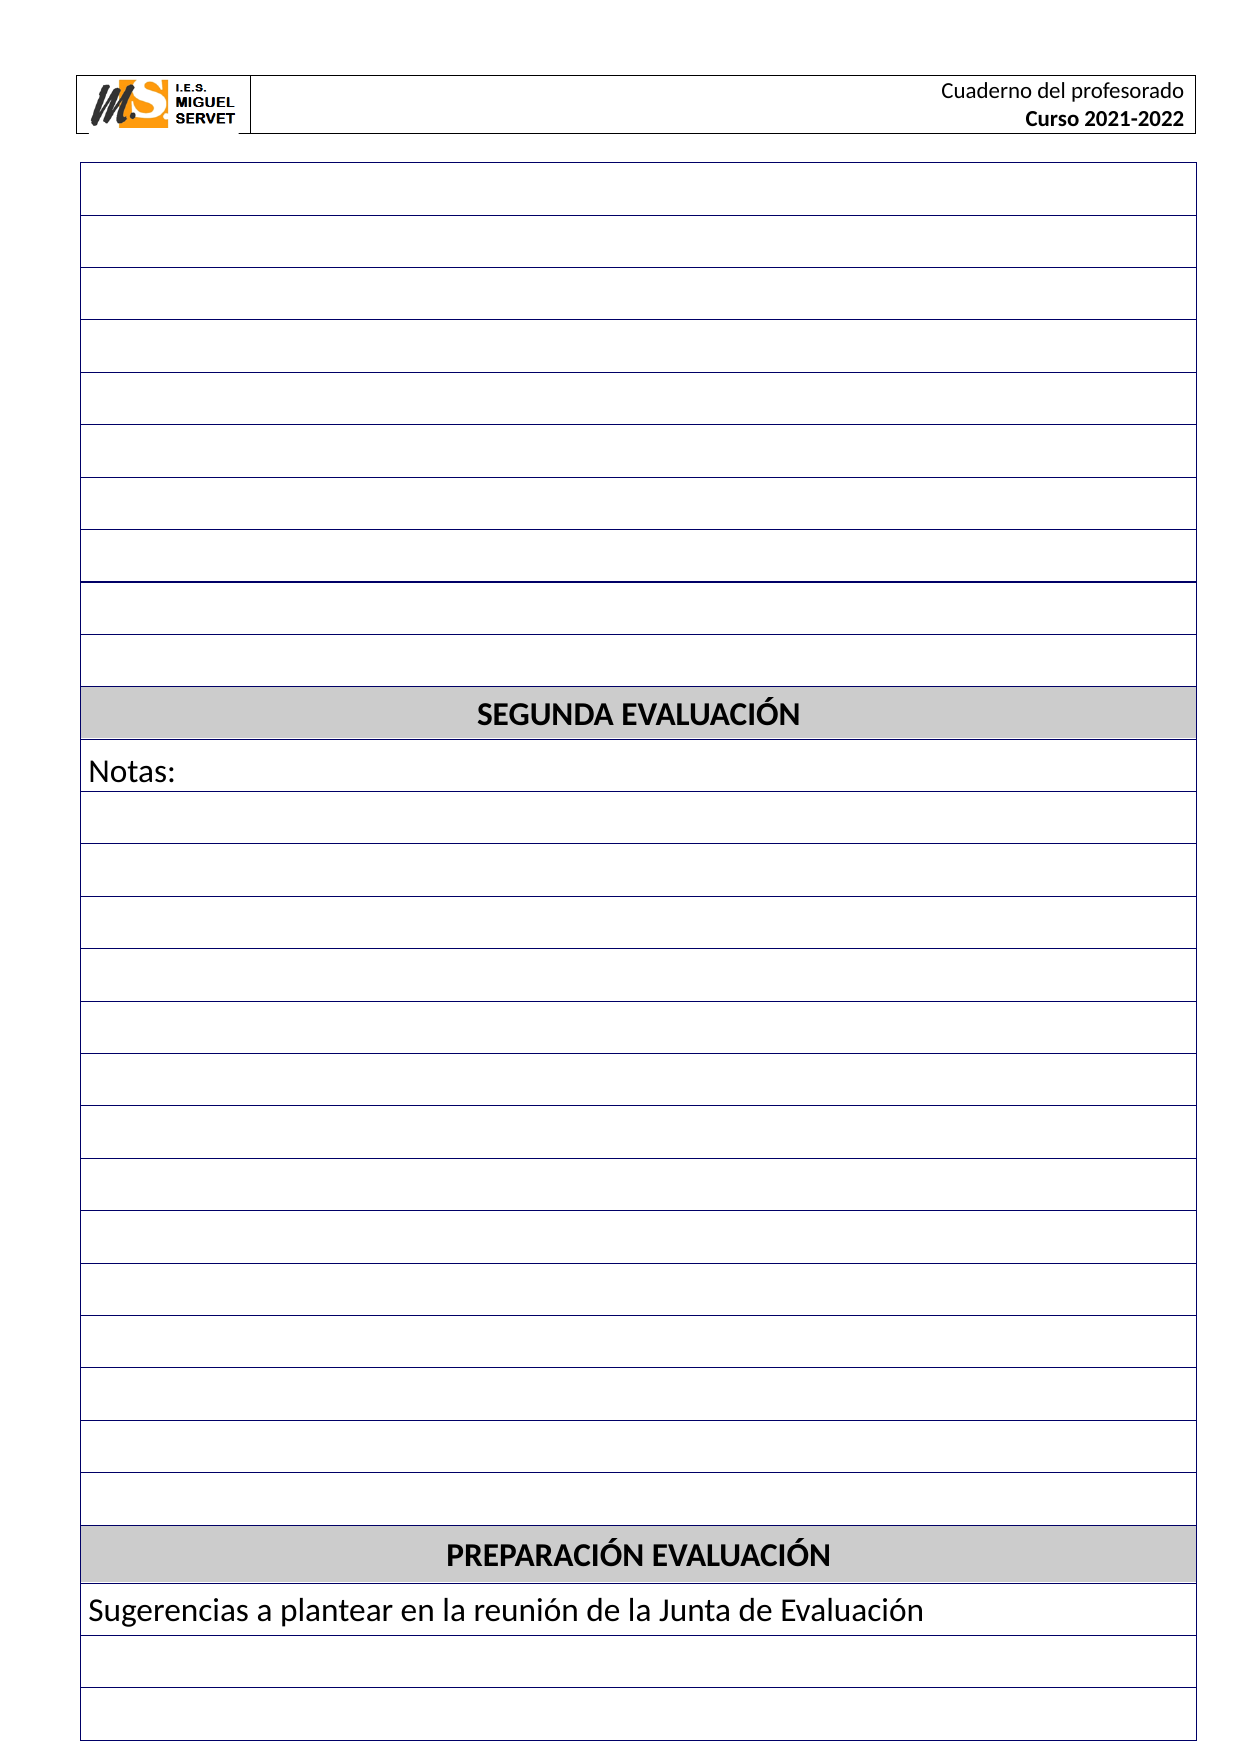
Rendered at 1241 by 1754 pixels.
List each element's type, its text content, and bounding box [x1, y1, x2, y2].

table_cell [81, 1106, 1196, 1158]
table_cell [81, 635, 1196, 686]
table_cell PREPARACIÓN EVALUACIÓN [81, 1526, 1196, 1582]
table_cell SEGUNDA EVALUACIÓN [81, 687, 1196, 738]
table_cell [81, 1264, 1196, 1315]
table_cell [81, 373, 1196, 424]
table_cell [81, 844, 1196, 896]
table_cell [81, 949, 1196, 1001]
table_cell [81, 583, 1196, 634]
table_cell [81, 268, 1196, 319]
table_cell [81, 1159, 1196, 1210]
table_cell [81, 425, 1196, 477]
table_cell [81, 792, 1196, 843]
table_cell Notas: [81, 740, 1196, 791]
table_cell [81, 1002, 1196, 1053]
table_cell [81, 1636, 1196, 1687]
table_cell [81, 897, 1196, 948]
table_cell [81, 320, 1196, 372]
table_cell [81, 1368, 1196, 1420]
table_cell [81, 1421, 1196, 1472]
table_cell [81, 1473, 1196, 1524]
table_cell [81, 478, 1196, 529]
table_cell [81, 163, 1196, 214]
table_cell [81, 530, 1196, 581]
table_cell [81, 216, 1196, 267]
table_cell [81, 1211, 1196, 1262]
table_cell Sugerencias a plantear en la reunión de la Junta de Evaluación [81, 1584, 1196, 1635]
table_cell [81, 1054, 1196, 1105]
table_cell [81, 1316, 1196, 1367]
table_cell [81, 1688, 1196, 1739]
